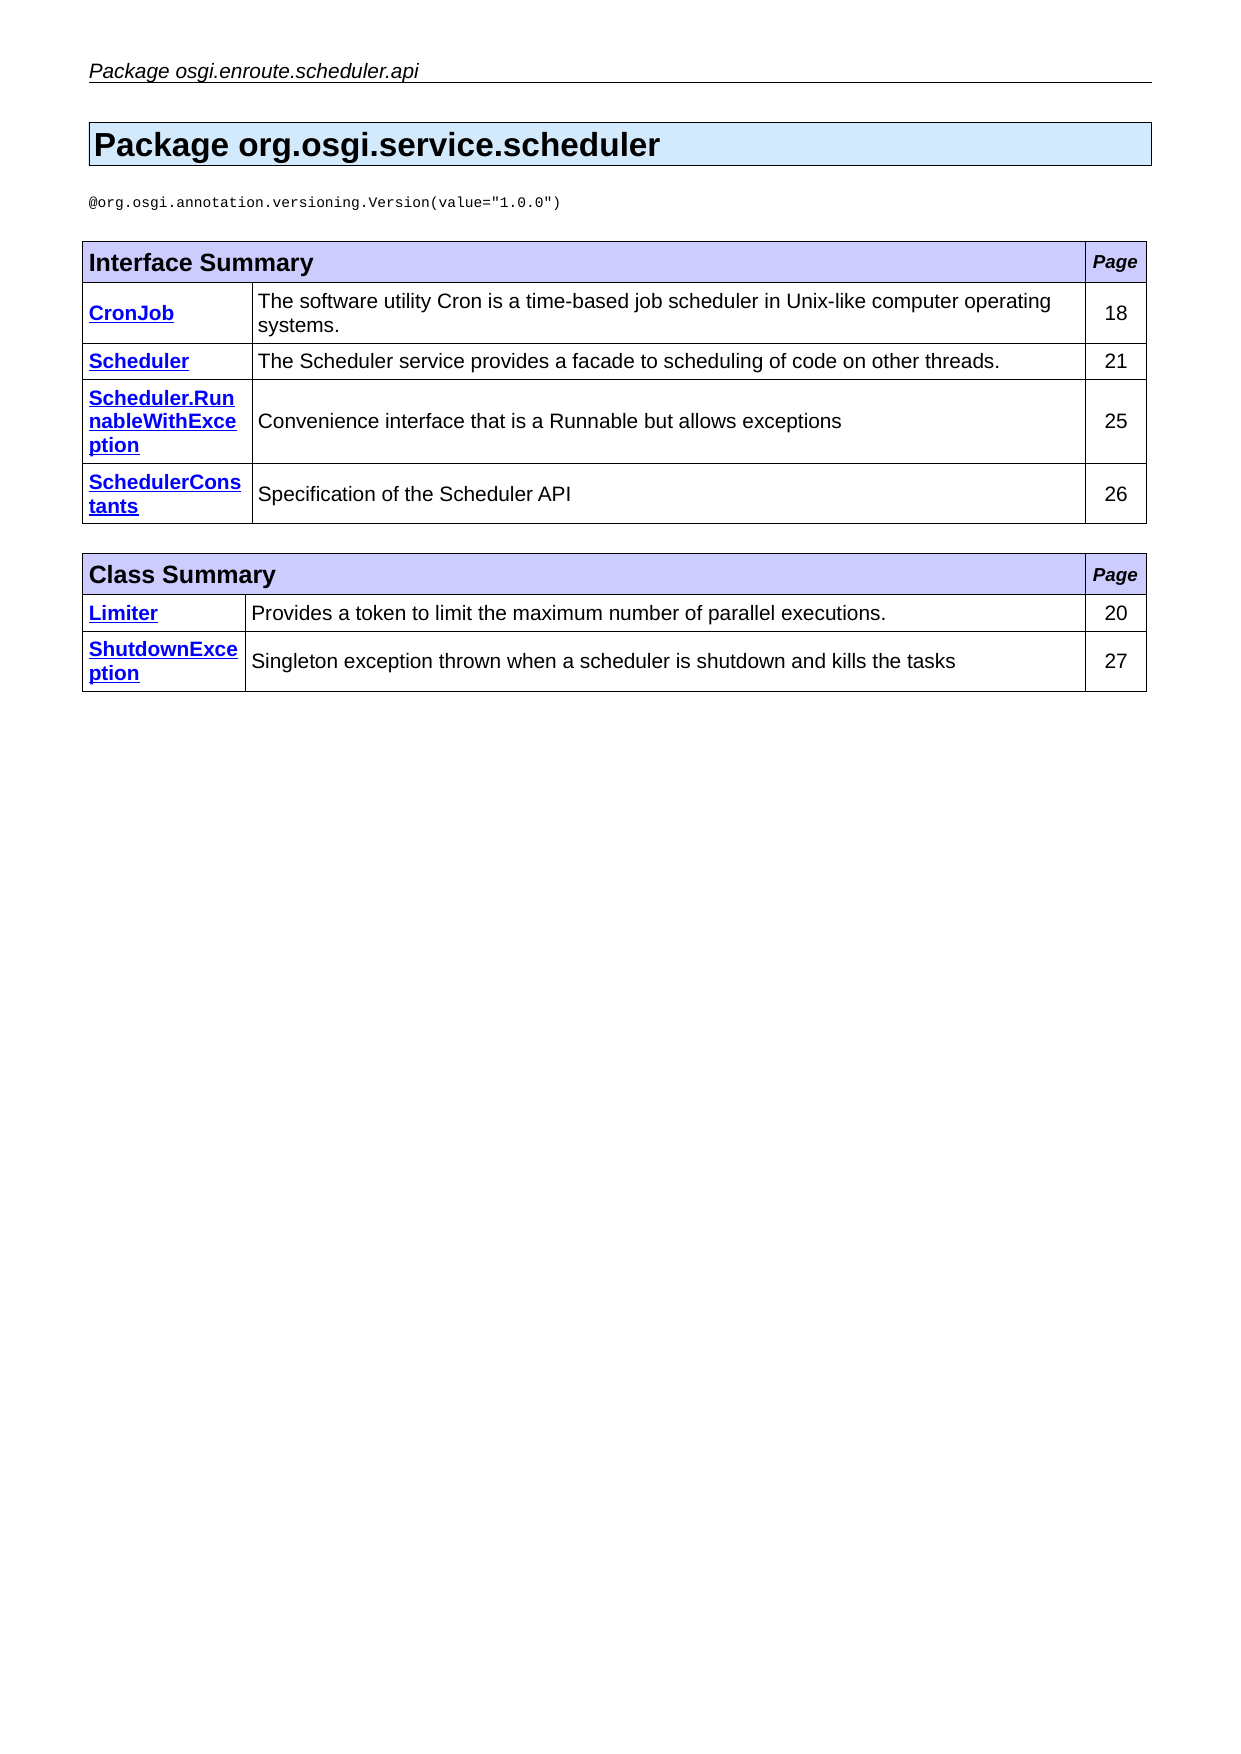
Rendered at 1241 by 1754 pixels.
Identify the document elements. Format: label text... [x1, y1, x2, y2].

table_cell 25 [1086, 380, 1146, 463]
table_cell 20 [1086, 595, 1146, 631]
table_cell 18 [1086, 283, 1146, 342]
subtitle Package org.osgi.service.scheduler [90, 123, 1151, 165]
table_cell Specification of the Scheduler API [253, 464, 1085, 523]
table_header Interface Summary [83, 242, 1085, 282]
table_cell Scheduler.RunnableWithException [83, 380, 252, 463]
table_cell 27 [1086, 632, 1146, 691]
table_cell Singleton exception thrown when a scheduler is shutdown and kills the tasks [246, 632, 1085, 691]
table_cell The Scheduler service provides a facade to scheduling of code on other threads. [253, 344, 1085, 379]
table_header Class Summary [83, 554, 1085, 594]
table_cell CronJob [83, 283, 252, 342]
table_cell 21 [1086, 344, 1146, 379]
table_cell 26 [1086, 464, 1146, 523]
text @org.osgi.annotation.versioning.Version(value="1.0.0") [88, 195, 1152, 212]
table_cell Scheduler [83, 344, 252, 379]
table_cell The software utility Cron is a time-based job scheduler in Unix-like computer operating systems. [253, 283, 1085, 342]
table_header Page [1086, 242, 1146, 282]
table_header Page [1086, 554, 1146, 594]
table_cell Convenience interface that is a Runnable but allows exceptions [253, 380, 1085, 463]
table_cell Limiter [83, 595, 245, 631]
table_cell Provides a token to limit the maximum number of parallel executions. [246, 595, 1085, 631]
table_cell ShutdownException [83, 632, 245, 691]
table_cell SchedulerConstants [83, 464, 252, 523]
